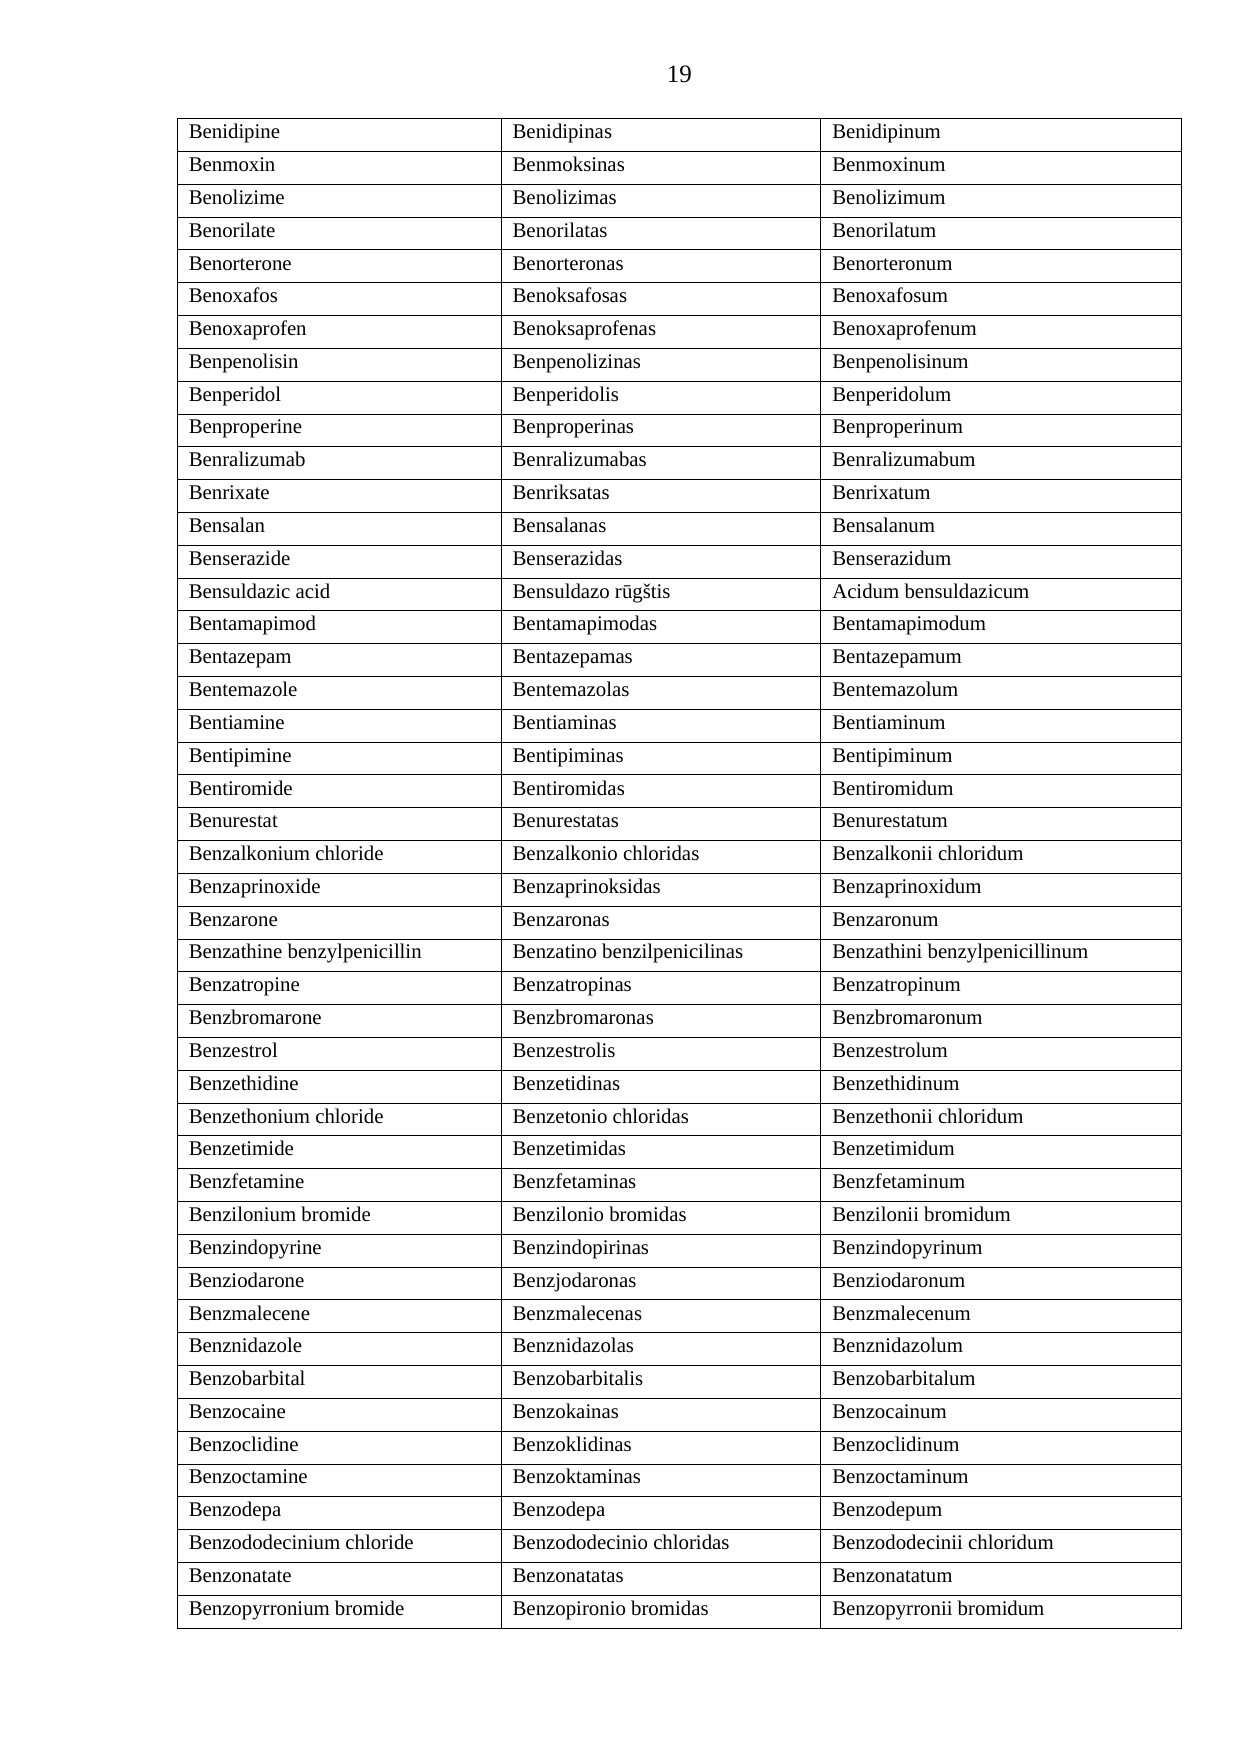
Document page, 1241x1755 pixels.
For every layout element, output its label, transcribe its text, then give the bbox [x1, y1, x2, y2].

table_cell Benorilatum [821, 218, 1181, 249]
table_cell Benziodaronum [821, 1268, 1181, 1299]
table_cell Benzestrol [178, 1038, 501, 1070]
table_cell Benzaronas [502, 907, 820, 938]
table_cell Benznidazolas [502, 1333, 820, 1365]
table_cell Bentipiminum [821, 743, 1181, 774]
table_cell Bensuldazic acid [178, 579, 501, 610]
table_cell Benzethidinum [821, 1071, 1181, 1102]
table_cell Benorteronum [821, 250, 1181, 282]
table_cell Benzoktaminas [502, 1465, 820, 1496]
table_cell Benzopyrronii bromidum [821, 1596, 1181, 1627]
table_cell Benzfetamine [178, 1169, 501, 1201]
table_cell Benzmalecenas [502, 1300, 820, 1332]
table_cell Benzaprinoksidas [502, 874, 820, 906]
table_cell Benzethonium chloride [178, 1104, 501, 1135]
table_cell Benzododecinii chloridum [821, 1530, 1181, 1562]
table_cell Benoksaprofenas [502, 316, 820, 348]
table_cell Benzathine benzylpenicillin [178, 940, 501, 971]
table_cell Benznidazole [178, 1333, 501, 1365]
table_cell Benzonatate [178, 1563, 501, 1595]
table_cell Benzaprinoxide [178, 874, 501, 906]
table_cell Benzocaine [178, 1399, 501, 1431]
table_cell Benzestrolum [821, 1038, 1181, 1070]
table_cell Benmoxin [178, 152, 501, 184]
table_cell Benzetidinas [502, 1071, 820, 1102]
table_cell Benrixate [178, 480, 501, 512]
table_cell Benpenolisinum [821, 349, 1181, 381]
table_cell Benzoclidinum [821, 1432, 1181, 1463]
table_cell Benoxaprofenum [821, 316, 1181, 348]
table_cell Bentazepamum [821, 644, 1181, 676]
table_cell Benzoclidine [178, 1432, 501, 1463]
table_cell Benzatropinas [502, 972, 820, 1004]
table_cell Bensalan [178, 513, 501, 545]
table_cell Benzobarbitalum [821, 1366, 1181, 1398]
table_cell Benoxafos [178, 283, 501, 315]
table_cell Bentiamine [178, 710, 501, 742]
table_cell Benzoctamine [178, 1465, 501, 1496]
table_cell Benzarone [178, 907, 501, 938]
table_cell Benurestatum [821, 808, 1181, 840]
table_cell Benidipinum [821, 119, 1181, 151]
table_cell Benzododecinio chloridas [502, 1530, 820, 1562]
table_cell Benzindopyrinum [821, 1235, 1181, 1267]
table_cell Benzjodaronas [502, 1268, 820, 1299]
table_cell Benzalkonium chloride [178, 841, 501, 873]
table_cell Bentiromidas [502, 775, 820, 807]
table_cell Benziodarone [178, 1268, 501, 1299]
table_cell Benperidolum [821, 382, 1181, 413]
table_cell Benzonatatas [502, 1563, 820, 1595]
table_cell Benzoctaminum [821, 1465, 1181, 1496]
table_cell Bentiaminas [502, 710, 820, 742]
table_cell Benmoxinum [821, 152, 1181, 184]
table_cell Benzbromaronum [821, 1005, 1181, 1037]
table_cell Benmoksinas [502, 152, 820, 184]
table_cell Benidipinas [502, 119, 820, 151]
table_cell Benoxafosum [821, 283, 1181, 315]
table_cell Benolizime [178, 185, 501, 217]
table_cell Benzfetaminas [502, 1169, 820, 1201]
table_cell Benzatropinum [821, 972, 1181, 1004]
table_cell Benperidol [178, 382, 501, 413]
table_cell Benperidolis [502, 382, 820, 413]
table_cell Benzaprinoxidum [821, 874, 1181, 906]
table_cell Bentiromide [178, 775, 501, 807]
table_cell Benzatropine [178, 972, 501, 1004]
table_cell Benzopyrronium bromide [178, 1596, 501, 1627]
table_cell Benzododecinium chloride [178, 1530, 501, 1562]
table_cell Benzetimidas [502, 1136, 820, 1168]
table_cell Benurestat [178, 808, 501, 840]
table_cell Benolizimum [821, 185, 1181, 217]
table_cell Benzetonio chloridas [502, 1104, 820, 1135]
table_cell Benzindopirinas [502, 1235, 820, 1267]
table_cell Benproperine [178, 415, 501, 446]
table_cell Benzestrolis [502, 1038, 820, 1070]
table_cell Benralizumabas [502, 447, 820, 479]
table_cell Benzfetaminum [821, 1169, 1181, 1201]
table_cell Benzilonio bromidas [502, 1202, 820, 1234]
table_cell Benorilatas [502, 218, 820, 249]
table_cell Bentipiminas [502, 743, 820, 774]
table_cell Benzaronum [821, 907, 1181, 938]
table_cell Benzmalecenum [821, 1300, 1181, 1332]
table_cell Benzetimidum [821, 1136, 1181, 1168]
table_cell Bentemazole [178, 677, 501, 709]
table_cell Benurestatas [502, 808, 820, 840]
table_cell Bensalanum [821, 513, 1181, 545]
table_cell Benidipine [178, 119, 501, 151]
table_cell Benzokainas [502, 1399, 820, 1431]
table_cell Benzmalecene [178, 1300, 501, 1332]
table_cell Bentemazolas [502, 677, 820, 709]
table_cell Bentiaminum [821, 710, 1181, 742]
table_cell Bentipimine [178, 743, 501, 774]
table_cell Benriksatas [502, 480, 820, 512]
table_cell Benzobarbitalis [502, 1366, 820, 1398]
table_cell Benserazide [178, 546, 501, 577]
table_cell Benznidazolum [821, 1333, 1181, 1365]
table_cell Bensuldazo rūgštis [502, 579, 820, 610]
table_cell Bentamapimodas [502, 611, 820, 643]
table_cell Benzonatatum [821, 1563, 1181, 1595]
table_cell Benzoklidinas [502, 1432, 820, 1463]
table_cell Benralizumab [178, 447, 501, 479]
table_cell Benzobarbital [178, 1366, 501, 1398]
table_cell Bentazepamas [502, 644, 820, 676]
table_cell Benzindopyrine [178, 1235, 501, 1267]
table_cell Benzilonium bromide [178, 1202, 501, 1234]
table_cell Benzalkonio chloridas [502, 841, 820, 873]
table_cell Benzatino benzilpenicilinas [502, 940, 820, 971]
table_cell Benzbromarone [178, 1005, 501, 1037]
table_cell Bentamapimodum [821, 611, 1181, 643]
table_cell Benzbromaronas [502, 1005, 820, 1037]
table_cell Benzethonii chloridum [821, 1104, 1181, 1135]
table_cell Bentamapimod [178, 611, 501, 643]
table_cell Benoksafosas [502, 283, 820, 315]
table_cell Benpenolizinas [502, 349, 820, 381]
table_cell Benzilonii bromidum [821, 1202, 1181, 1234]
table_cell Benzethidine [178, 1071, 501, 1102]
table_cell Benralizumabum [821, 447, 1181, 479]
table_cell Benproperinas [502, 415, 820, 446]
table_cell Benzodepa [502, 1497, 820, 1529]
table_cell Bentazepam [178, 644, 501, 676]
table_cell Benzopironio bromidas [502, 1596, 820, 1627]
table_cell Bensalanas [502, 513, 820, 545]
table_cell Bentiromidum [821, 775, 1181, 807]
table_cell Benoxaprofen [178, 316, 501, 348]
table_cell Benolizimas [502, 185, 820, 217]
table_cell Benrixatum [821, 480, 1181, 512]
table_cell Benzalkonii chloridum [821, 841, 1181, 873]
table_cell Benzodepa [178, 1497, 501, 1529]
table_cell Benproperinum [821, 415, 1181, 446]
table_cell Benorterone [178, 250, 501, 282]
table_cell Benorilate [178, 218, 501, 249]
table_cell Benorteronas [502, 250, 820, 282]
table_cell Benzocainum [821, 1399, 1181, 1431]
table_cell Benpenolisin [178, 349, 501, 381]
table_cell Bentemazolum [821, 677, 1181, 709]
table_cell Benzodepum [821, 1497, 1181, 1529]
table_cell Benzetimide [178, 1136, 501, 1168]
table_cell Benserazidum [821, 546, 1181, 577]
table_cell Benzathini benzylpenicillinum [821, 940, 1181, 971]
table_cell Benserazidas [502, 546, 820, 577]
table_cell Acidum bensuldazicum [821, 579, 1181, 610]
